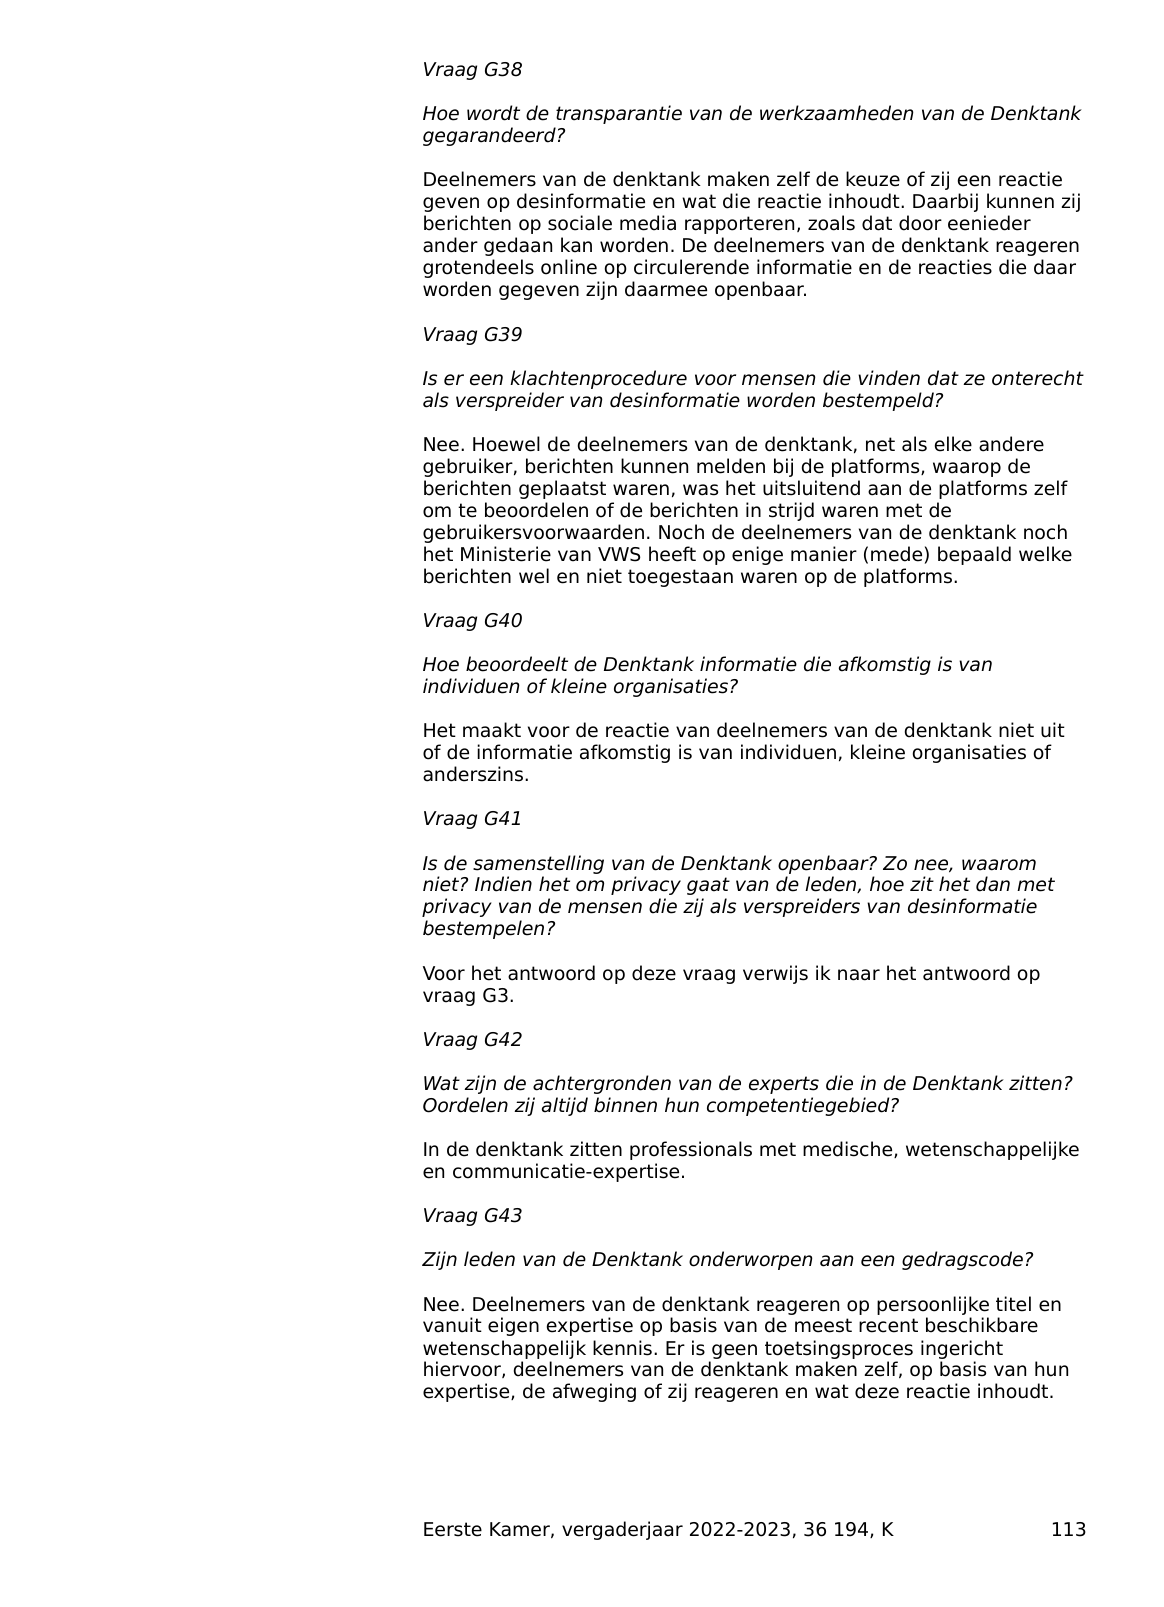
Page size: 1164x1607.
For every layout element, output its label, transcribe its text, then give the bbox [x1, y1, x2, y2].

text Wat zijn de achtergronden van de experts die in de Denktank zitten? Oordelen zij altijd binnen hun competentiegebied? [422, 1073, 1087, 1117]
text In de denktank zitten professionals met medische, wetenschappelijke en communicatie-expertise. [422, 1139, 1087, 1183]
text Deelnemers van de denktank maken zelf de keuze of zij een reactie geven op desinformatie en wat die reactie inhoudt. Daarbij kunnen zij berichten op sociale media rapporteren, zoals dat door eenieder ander gedaan kan worden. De deelnemers van de denktank reageren grotendeels online op circulerende informatie en de reacties die daar worden gegeven zijn daarmee openbaar. [422, 169, 1087, 301]
text Is er een klachtenprocedure voor mensen die vinden dat ze onterecht als verspreider van desinformatie worden bestempeld? [422, 368, 1087, 412]
subtitle Vraag G41 [422, 808, 1087, 830]
text Nee. Hoewel de deelnemers van de denktank, net als elke andere gebruiker, berichten kunnen melden bij de platforms, waarop de berichten geplaatst waren, was het uitsluitend aan de platforms zelf om te beoordelen of de berichten in strijd waren met de gebruikersvoorwaarden. Noch de deelnemers van de denktank noch het Ministerie van VWS heeft op enige manier (mede) bepaald welke berichten wel en niet toegestaan waren op de platforms. [422, 434, 1087, 588]
subtitle Vraag G38 [422, 59, 1087, 81]
subtitle Vraag G43 [422, 1205, 1087, 1227]
text Zijn leden van de Denktank onderworpen aan een gedragscode? [422, 1249, 1087, 1271]
text Hoe wordt de transparantie van de werkzaamheden van de Denktank gegarandeerd? [422, 103, 1087, 147]
text Het maakt voor de reactie van deelnemers van de denktank niet uit of de informatie afkomstig is van individuen, kleine organisaties of anderszins. [422, 720, 1087, 786]
text Nee. Deelnemers van de denktank reageren op persoonlijke titel en vanuit eigen expertise op basis van de meest recent beschikbare wetenschappelijk kennis. Er is geen toetsingsproces ingericht hiervoor, deelnemers van de denktank maken zelf, op basis van hun expertise, de afweging of zij reageren en wat deze reactie inhoudt. [422, 1293, 1087, 1403]
text Is de samenstelling van de Denktank openbaar? Zo nee, waarom niet? Indien het om privacy gaat van de leden, hoe zit het dan met privacy van de mensen die zij als verspreiders van desinformatie bestempelen? [422, 852, 1087, 940]
text Hoe beoordeelt de Denktank informatie die afkomstig is van individuen of kleine organisaties? [422, 654, 1087, 698]
text Voor het antwoord op deze vraag verwijs ik naar het antwoord op vraag G3. [422, 962, 1087, 1006]
subtitle Vraag G39 [422, 323, 1087, 345]
subtitle Vraag G40 [422, 610, 1087, 632]
subtitle Vraag G42 [422, 1029, 1087, 1051]
